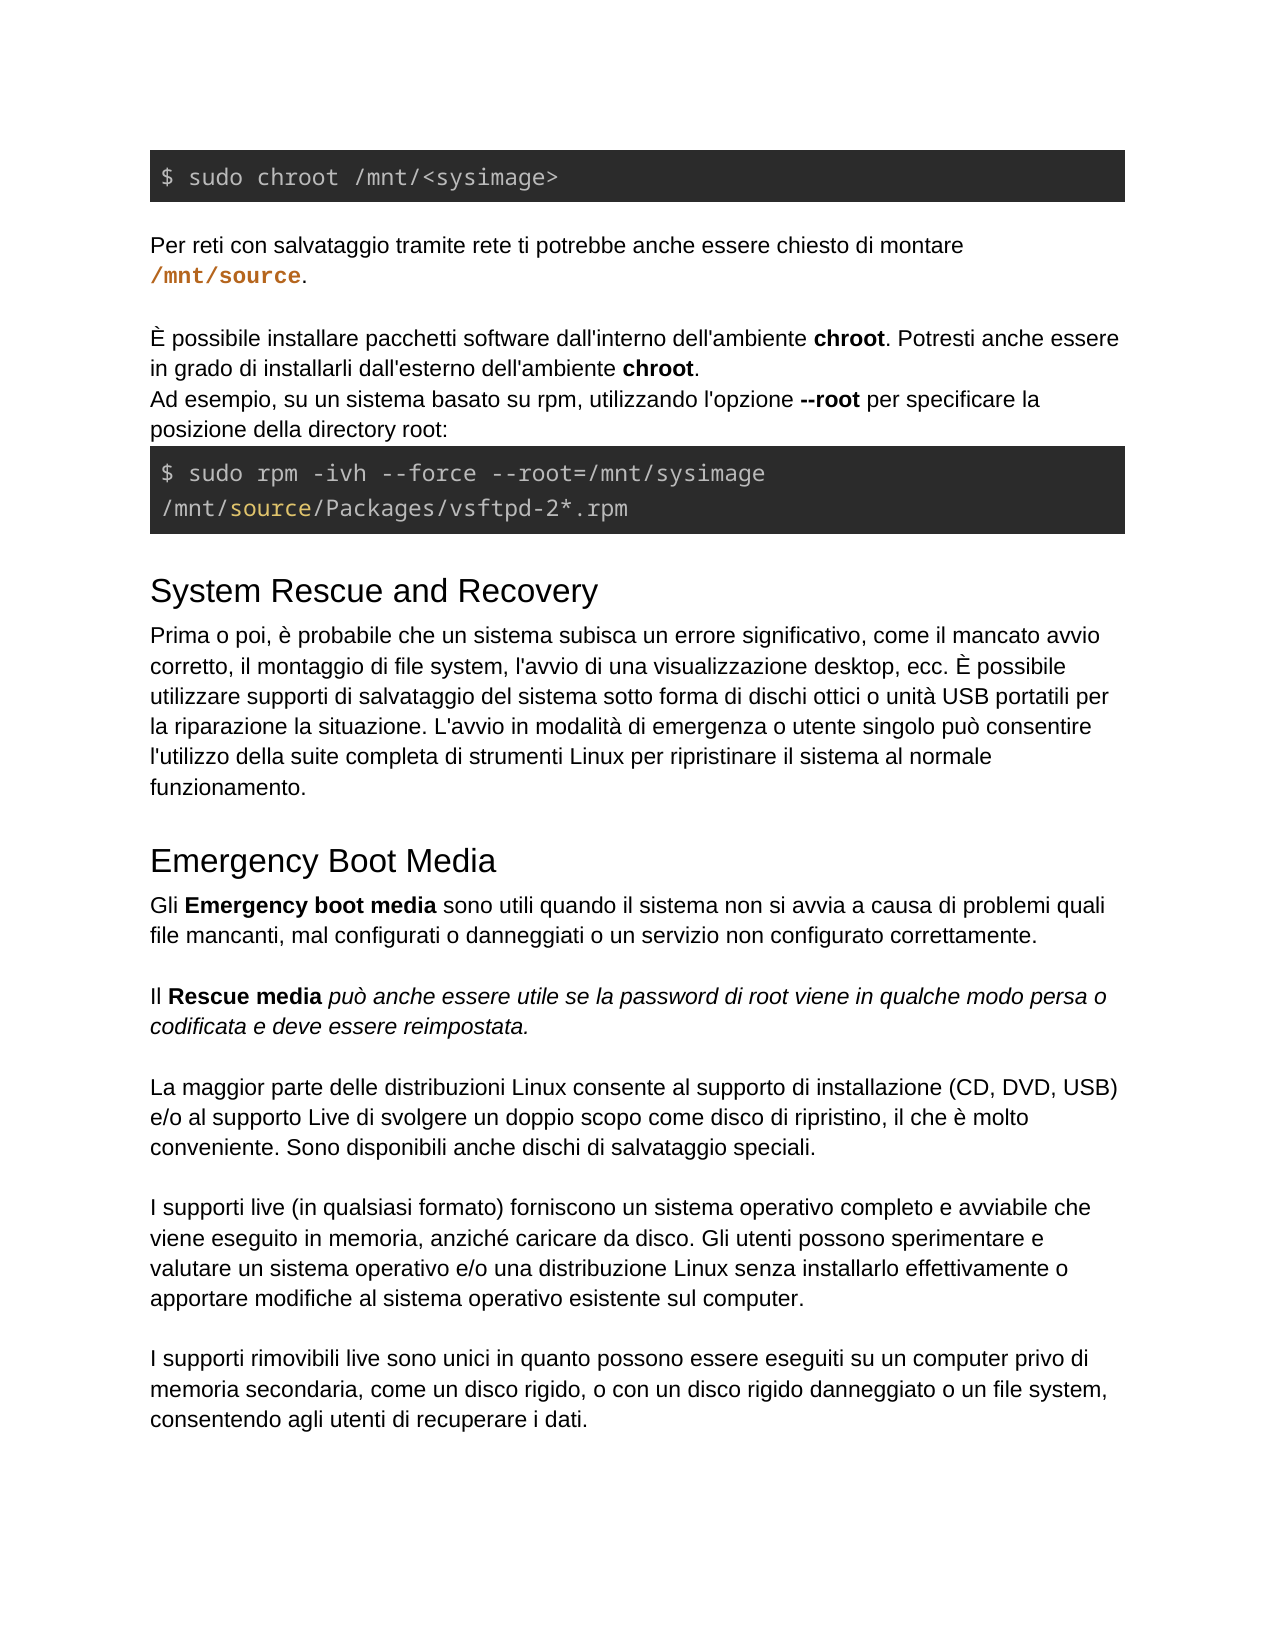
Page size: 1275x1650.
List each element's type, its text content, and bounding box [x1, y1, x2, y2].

text I supporti rimovibili live sono unici in quanto possono essere eseguiti su un computer privo di memoria secondaria, come un disco rigido, o con un disco rigido danneggiato o un file system, consentendo agli utenti di recuperare i dati. [150, 1345, 1125, 1432]
text Ad esempio, su un sistema basato su rpm, utilizzando l'opzione --root per specificare la posizione della directory root: [150, 386, 1125, 442]
text I supporti live (in qualsiasi formato) forniscono un sistema operativo completo e avviabile che viene eseguito in memoria, anziché caricare da disco. Gli utenti possono sperimentare e valutare un sistema operativo e/o una distribuzione Linux senza installarlo effettivamente o apportare modifiche al sistema operativo esistente sul computer. [150, 1194, 1125, 1311]
text Gli Emergency boot media sono utili quando il sistema non si avvia a causa di problemi quali file mancanti, mal configurati o danneggiati o un servizio non configurato correttamente. [150, 892, 1125, 949]
table_header $ sudo rpm -ivh --force --root=/mnt/sysimage /mnt/source/Packages/vsftpd-2*.rpm [150, 446, 1125, 534]
table_header $ sudo chroot /mnt/<sysimage> [150, 150, 1125, 202]
text Il Rescue media può anche essere utile se la password di root viene in qualche modo persa o codificata e deve essere reimpostata. [150, 983, 1125, 1039]
text La maggior parte delle distribuzioni Linux consente al supporto di installazione (CD, DVD, USB) e/o al supporto Live di svolgere un doppio scopo come disco di ripristino, il che è molto conveniente. Sono disponibili anche dischi di salvataggio speciali. [150, 1073, 1125, 1160]
text È possibile installare pacchetti software dall'interno dell'ambiente chroot. Potresti anche essere in grado di installarli dall'esterno dell'ambiente chroot. [150, 325, 1125, 382]
subtitle Emergency Boot Media [150, 841, 1125, 880]
subtitle System Rescue and Recovery [150, 572, 1125, 610]
text Prima o poi, è probabile che un sistema subisca un errore significativo, come il mancato avvio corretto, il montaggio di file system, l'avvio di una visualizzazione desktop, ecc. È possibile utilizzare supporti di salvataggio del sistema sotto forma di dischi ottici o unità USB portatili per la riparazione la situazione. L'avvio in modalità di emergenza o utente singolo può consentire l'utilizzo della suite completa di strumenti Linux per ripristinare il sistema al normale funzionamento. [150, 622, 1125, 800]
text Per reti con salvataggio tramite rete ti potrebbe anche essere chiesto di montare /mnt/source. [150, 232, 1125, 291]
